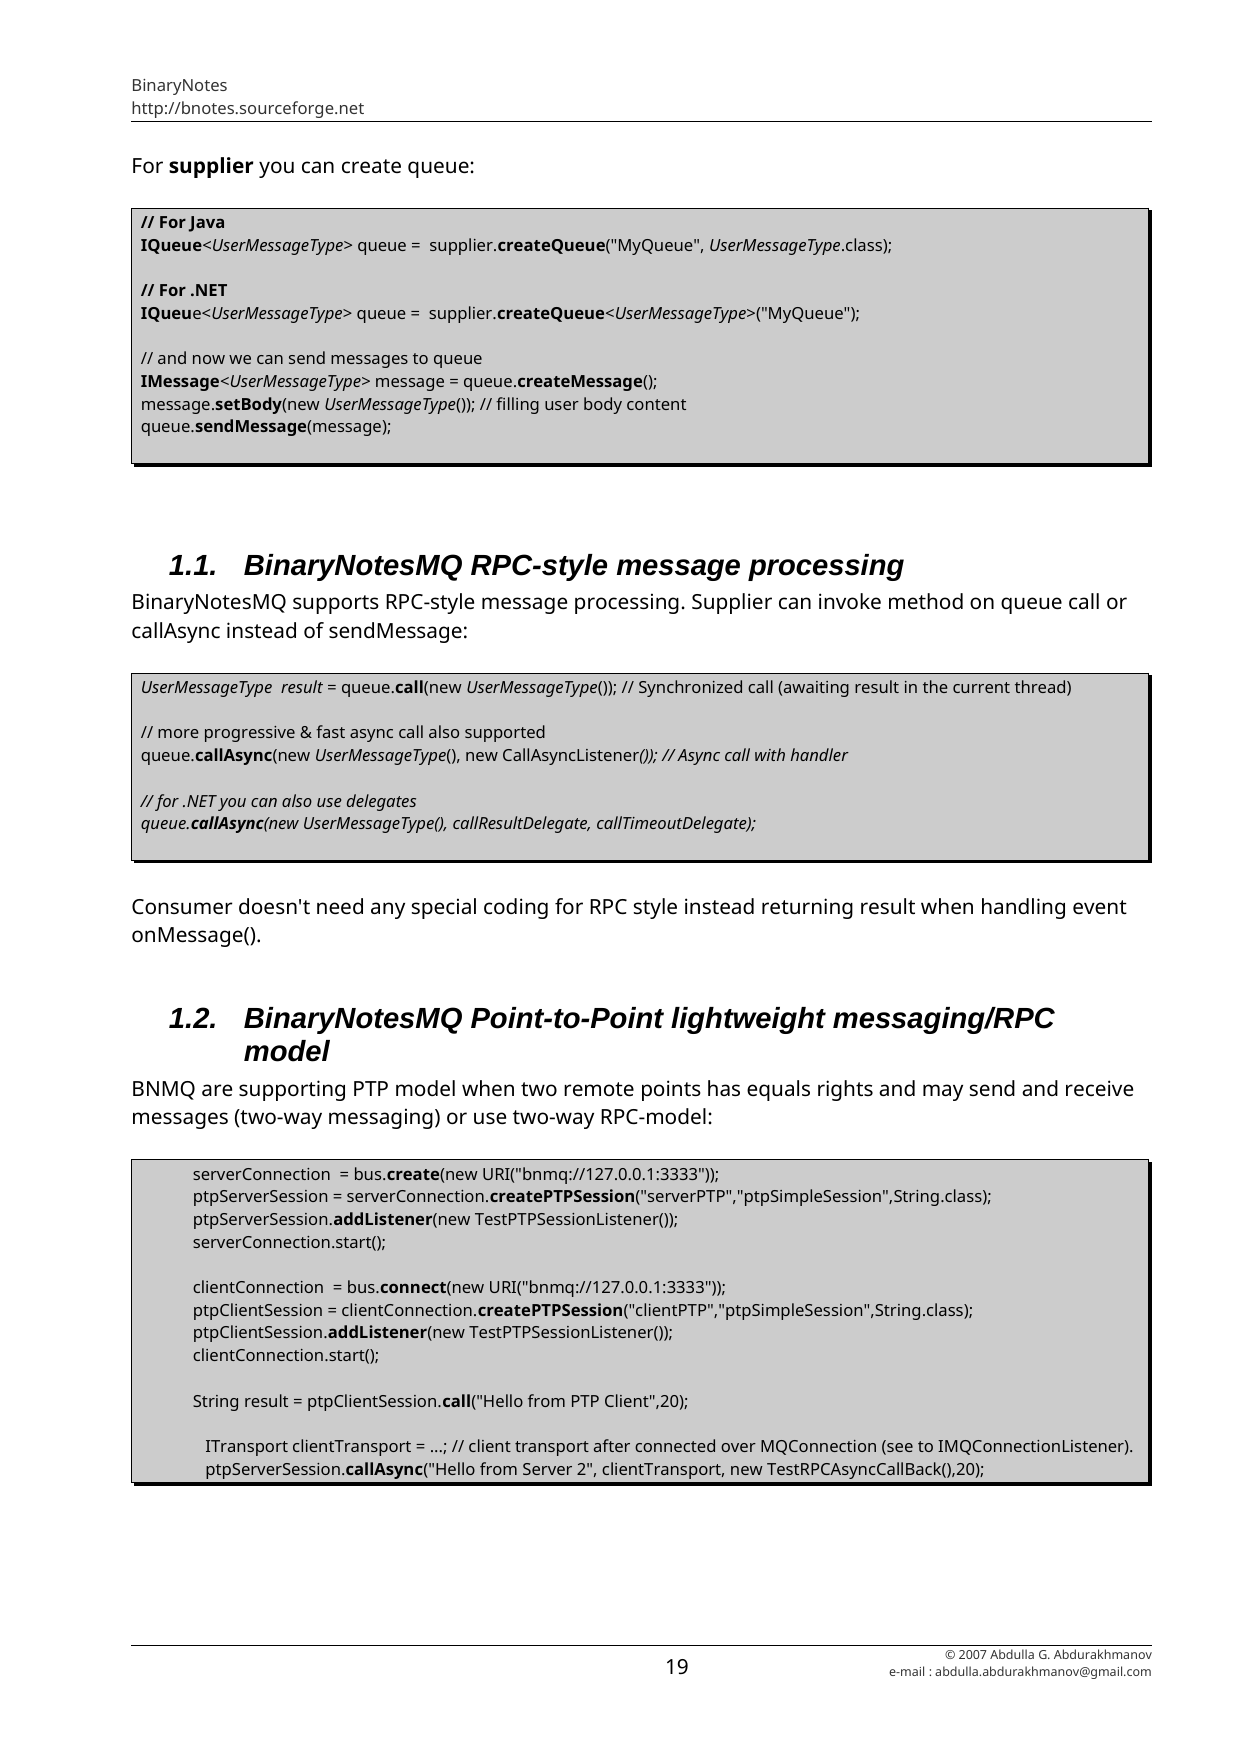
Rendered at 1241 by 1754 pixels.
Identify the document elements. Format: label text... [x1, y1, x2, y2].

text ptpServerSession.addListener(new TestPTPSessionListener()); [132, 1204, 1148, 1227]
text // For .NET [132, 276, 1148, 298]
text clientConnection = bus.connect(new URI("bnmq://127.0.0.1:3333")); [132, 1272, 1148, 1295]
text String result = ptpClientSession.call("Hello from PTP Client",20); [132, 1386, 1148, 1409]
text BinaryNotesMQ supports RPC-style message processing. Supplier can invoke method on queue call or callAsync instead of sendMessage: [131, 587, 1152, 644]
text Consumer doesn't need any special coding for RPC style instead returning result when handling event onMessage(). [131, 892, 1152, 949]
text serverConnection = bus.create(new URI("bnmq://127.0.0.1:3333")); [132, 1160, 1148, 1182]
text UserMessageType result = queue.call(new UserMessageType()); // Synchronized call (awaiting result in the current thread) [132, 674, 1148, 695]
text queue.callAsync(new UserMessageType(), callResultDelegate, callTimeoutDelegate); [132, 809, 1148, 832]
text ptpClientSession = clientConnection.createPTPSession("clientPTP","ptpSimpleSession",String.class); [132, 1295, 1148, 1318]
subtitle BinaryNotesMQ RPC-style message processing [169, 548, 1152, 581]
text BNMQ are supporting PTP model when two remote points has equals rights and may send and receive messages (two-way messaging) or use two-way RPC-model: [131, 1074, 1152, 1131]
text message.setBody(new UserMessageType()); // filling user body content [132, 389, 1148, 412]
text IQueue<UserMessageType> queue = supplier.createQueue<UserMessageType>("MyQueue"); [132, 298, 1148, 321]
text ptpServerSession = serverConnection.createPTPSession("serverPTP","ptpSimpleSession",String.class); [132, 1182, 1148, 1204]
text ITransport clientTransport = ...; // client transport after connected over MQConnection (see to IMQConnectionListener). ptpServerSession.callAsync("Hello from Server 2", clientTransport, new TestRPCAsyncCallBack(),20); [132, 1431, 1148, 1482]
text // for .NET you can also use delegates [132, 786, 1148, 809]
text // For Java [132, 209, 1148, 230]
text ptpClientSession.addListener(new TestPTPSessionListener()); [132, 1318, 1148, 1341]
text queue.callAsync(new UserMessageType(), new CallAsyncListener()); // Async call with handler [132, 741, 1148, 763]
text queue.sendMessage(message); [132, 412, 1148, 435]
text clientConnection.start(); [132, 1341, 1148, 1363]
text IMessage<UserMessageType> message = queue.createMessage(); [132, 367, 1148, 389]
text // more progressive & fast async call also supported [132, 718, 1148, 741]
text IQueue<UserMessageType> queue = supplier.createQueue("MyQueue", UserMessageType.class); [132, 230, 1148, 253]
subtitle BinaryNotesMQ Point-to-Point lightweight messaging/RPC model [169, 1002, 1152, 1067]
text serverConnection.start(); [132, 1227, 1148, 1250]
text For supplier you can create queue: [131, 151, 1152, 179]
text // and now we can send messages to queue [132, 344, 1148, 367]
